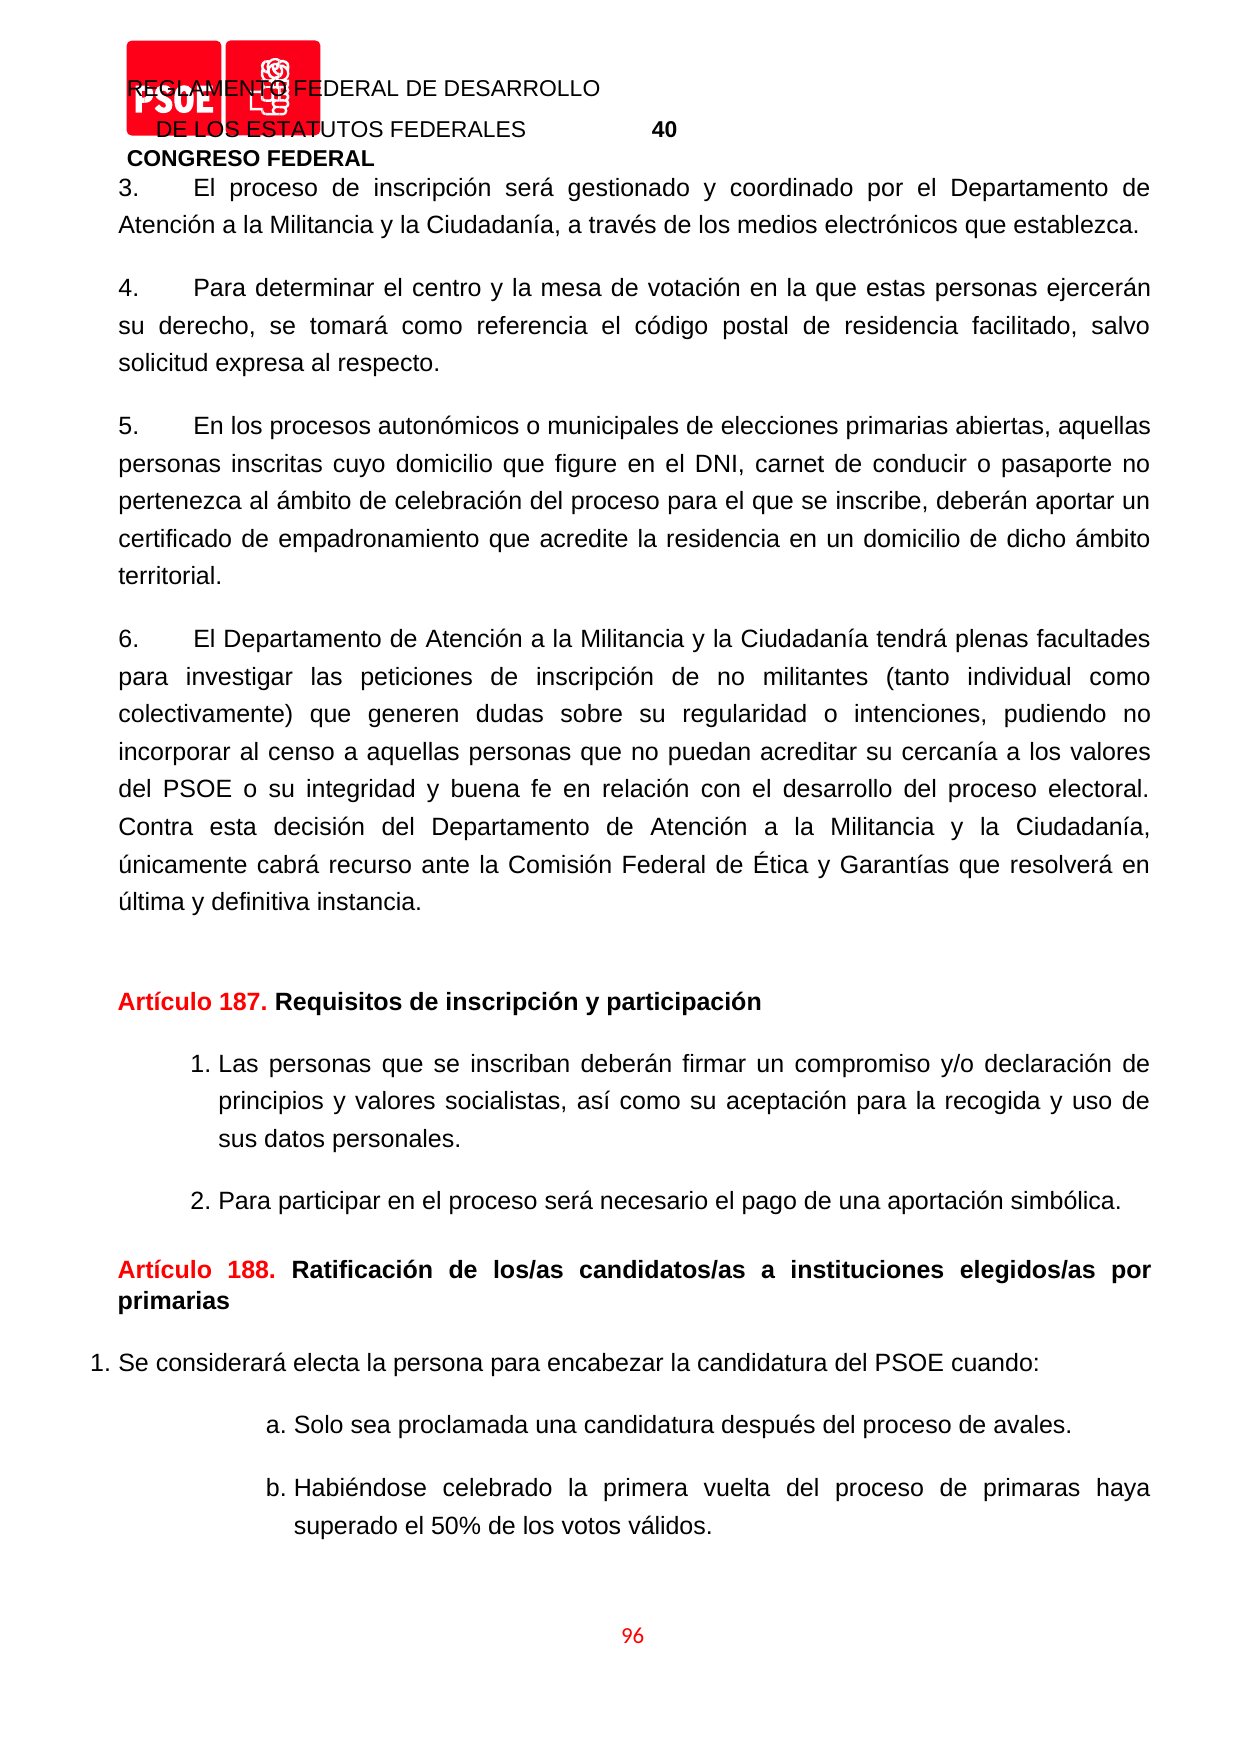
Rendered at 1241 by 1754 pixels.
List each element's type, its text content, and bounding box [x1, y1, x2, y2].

list Solo sea proclamada una candidatura después del proceso de avales. [266, 1411, 1152, 1439]
text Artículo 187. Requisitos de inscripción y participación [117, 987, 1152, 1016]
list Para participar en el proceso será necesario el pago de una aportación simbólica. [190, 1186, 1152, 1215]
list Para determinar el centro y la mesa de votación en la que estas personas ejercerán su derecho, se tomará como referencia el código postal de residencia facilitado, salvo solicitud expresa al respecto. [118, 273, 1152, 377]
text Artículo 188. Ratificación de los/as candidatos/as a instituciones elegidos/as por primarias [117, 1255, 1152, 1315]
list El Departamento de Atención a la Militancia y la Ciudadanía tendrá plenas facultades para investigar las peticiones de inscripción de no militantes (tanto individual como colectivamente) que generen dudas sobre su regularidad o intenciones, pudiendo no incorporar al censo a aquellas personas que no puedan acreditar su cercanía a los valores del PSOE o su integridad y buena fe en relación con el desarrollo del proceso electoral. Contra esta decisión del Departamento de Atención a la Militancia y la Ciudadanía, únicamente cabrá recurso ante la Comisión Federal de Ética y Garantías que resolverá en última y definitiva instancia. [118, 624, 1152, 916]
list Las personas que se inscriban deberán firmar un compromiso y/o declaración de principios y valores socialistas, así como su aceptación para la recogida y uso de sus datos personales. [190, 1048, 1152, 1152]
list En los procesos autonómicos o municipales de elecciones primarias abiertas, aquellas personas inscritas cuyo domicilio que figure en el DNI, carnet de conducir o pasaporte no pertenezca al ámbito de celebración del proceso para el que se inscribe, deberán aportar un certificado de empadronamiento que acredite la residencia en un domicilio de dicho ámbito territorial. [118, 411, 1152, 590]
list Se considerará electa la persona para encabezar la candidatura del PSOE cuando: [90, 1348, 1152, 1377]
list Habiéndose celebrado la primera vuelta del proceso de primaras haya superado el 50% de los votos válidos. [266, 1473, 1152, 1539]
list El proceso de inscripción será gestionado y coordinado por el Departamento de Atención a la Militancia y la Ciudadanía, a través de los medios electrónicos que establezca. [118, 173, 1152, 239]
